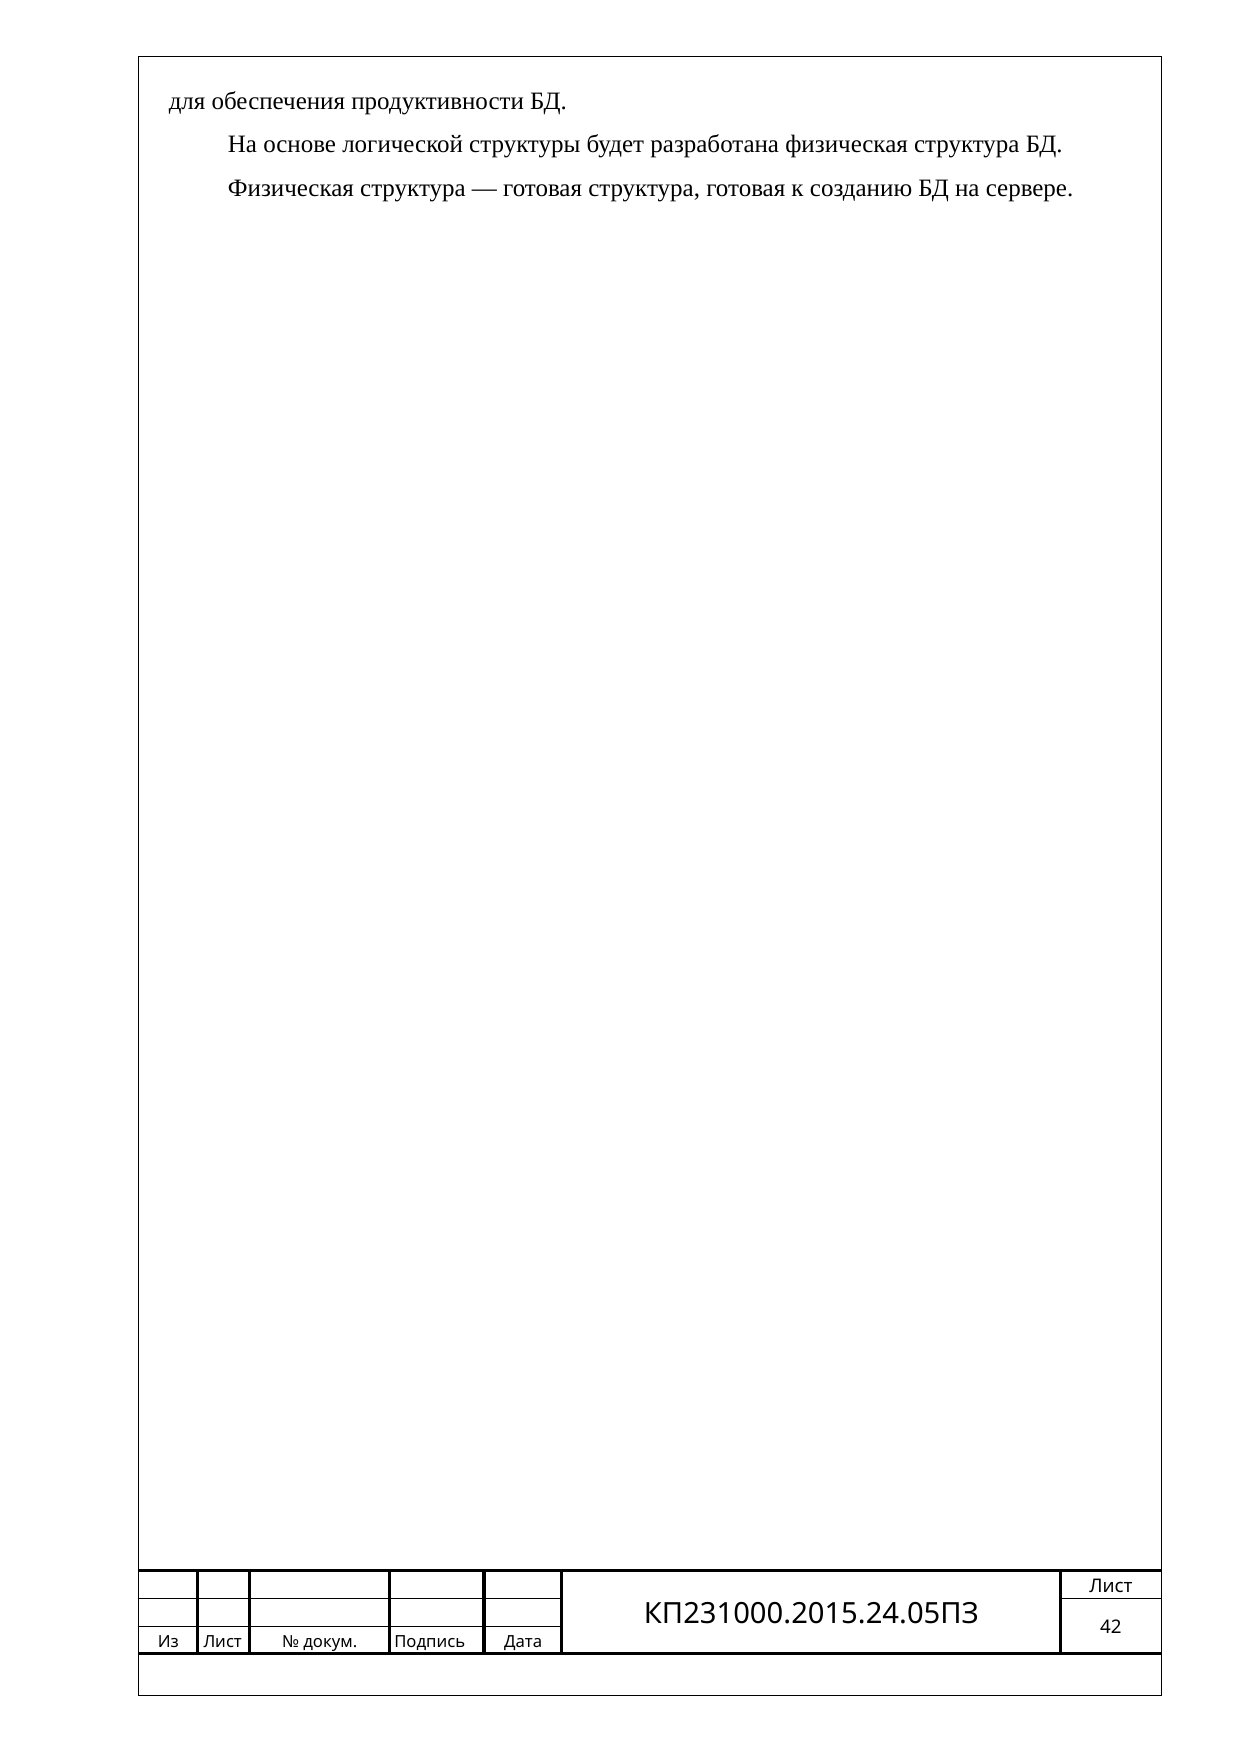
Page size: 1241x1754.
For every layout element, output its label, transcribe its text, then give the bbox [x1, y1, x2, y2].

text На основе логической структуры будет разработана физическая структура БД. [168, 129, 1132, 158]
text для обеспечения продуктивности БД. [168, 86, 1132, 115]
text Физическая структура — готовая структура, готовая к созданию БД на сервере. [168, 173, 1132, 201]
